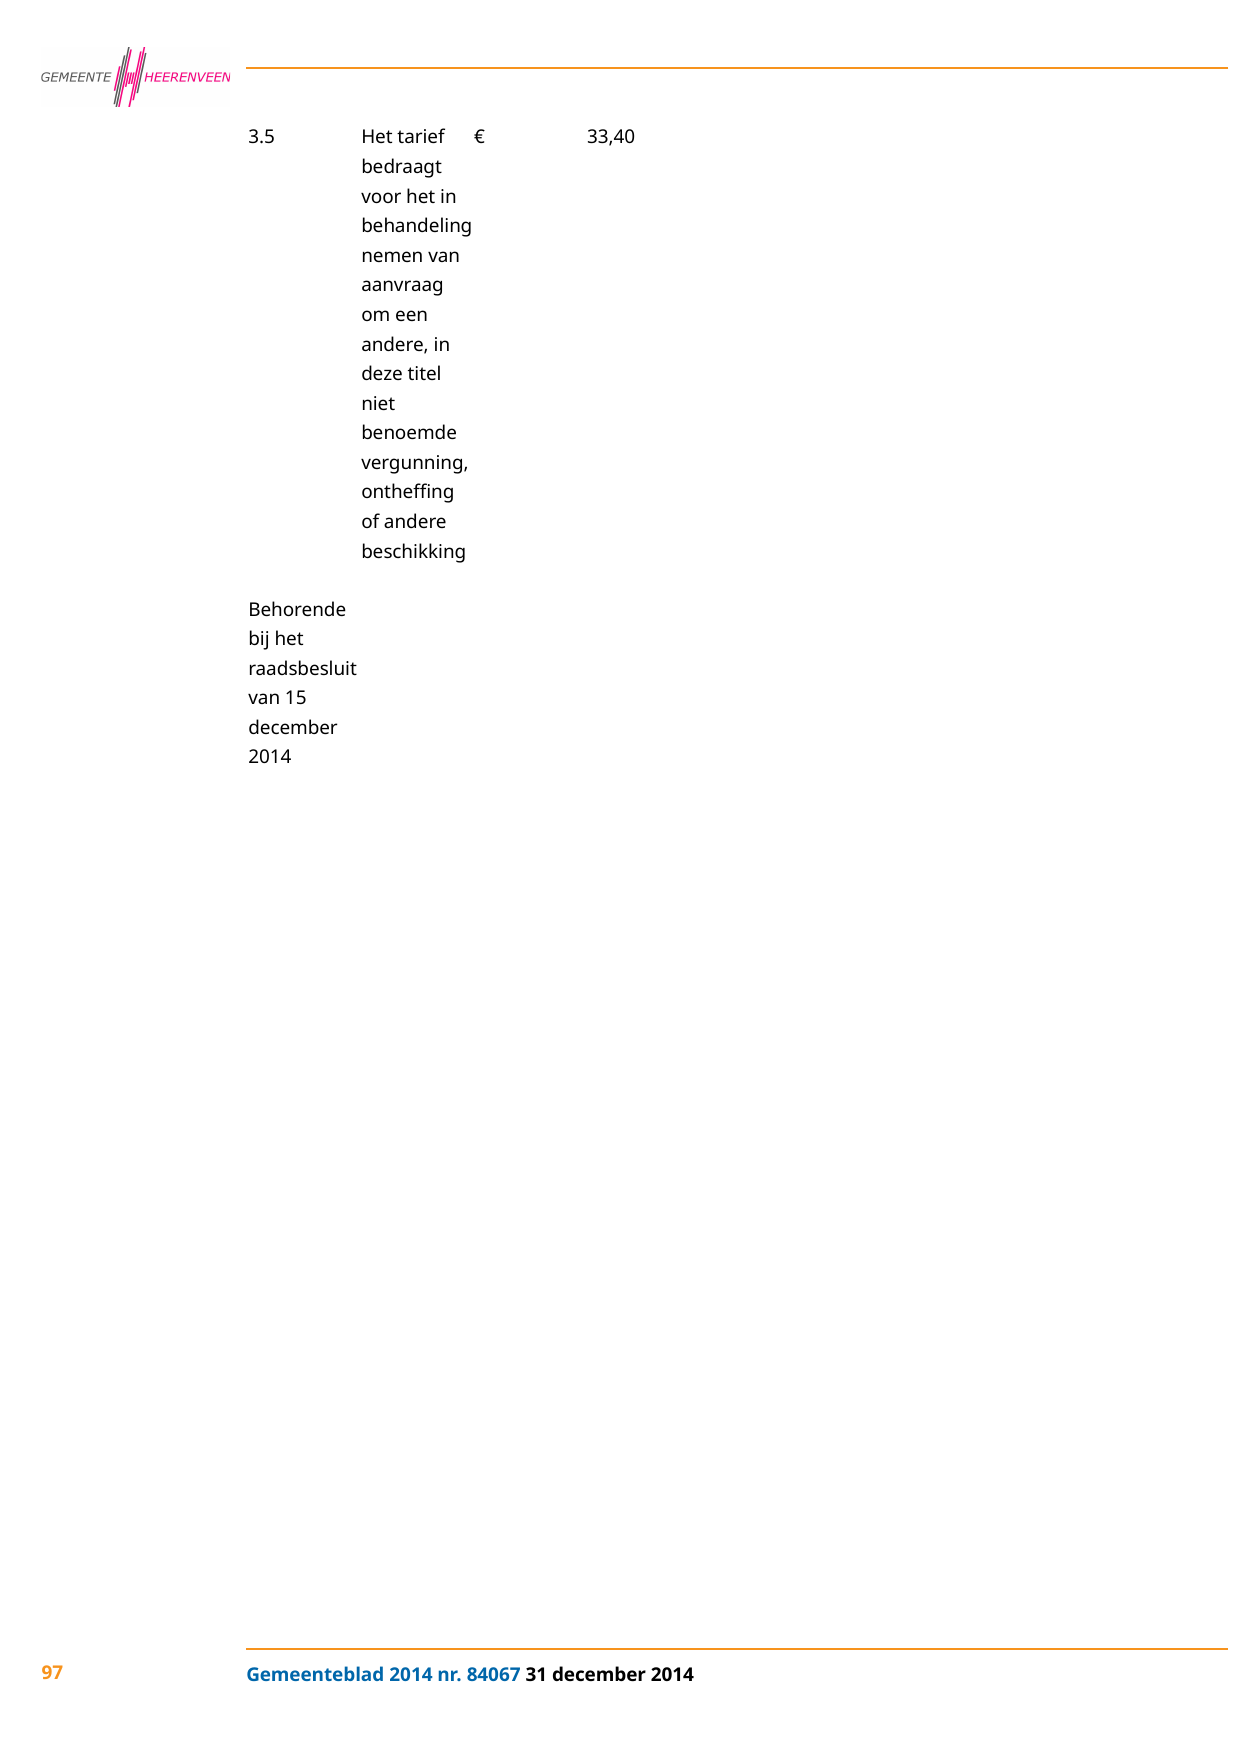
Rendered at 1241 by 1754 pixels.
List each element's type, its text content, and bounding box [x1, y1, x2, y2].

table_cell [587, 95, 700, 124]
picture [41, 47, 231, 107]
table_cell 33,40 [587, 124, 700, 567]
table_cell [361, 567, 474, 596]
table_cell [361, 95, 474, 124]
table_cell [361, 596, 474, 773]
table_cell [474, 95, 587, 124]
table_cell [248, 95, 361, 124]
table_cell [248, 567, 361, 596]
table_cell Behorende bij het raadsbesluit van 15 december 2014 [248, 596, 361, 773]
table_cell 3.5 [248, 124, 361, 567]
table_cell Het tarief bedraagt voor het in behandeling nemen van aanvraag om een andere, in deze titel niet benoemde vergunning, ontheffing of andere beschikking [361, 124, 474, 567]
table_cell [474, 567, 587, 596]
table_cell [587, 567, 700, 596]
table_cell € [474, 124, 587, 567]
